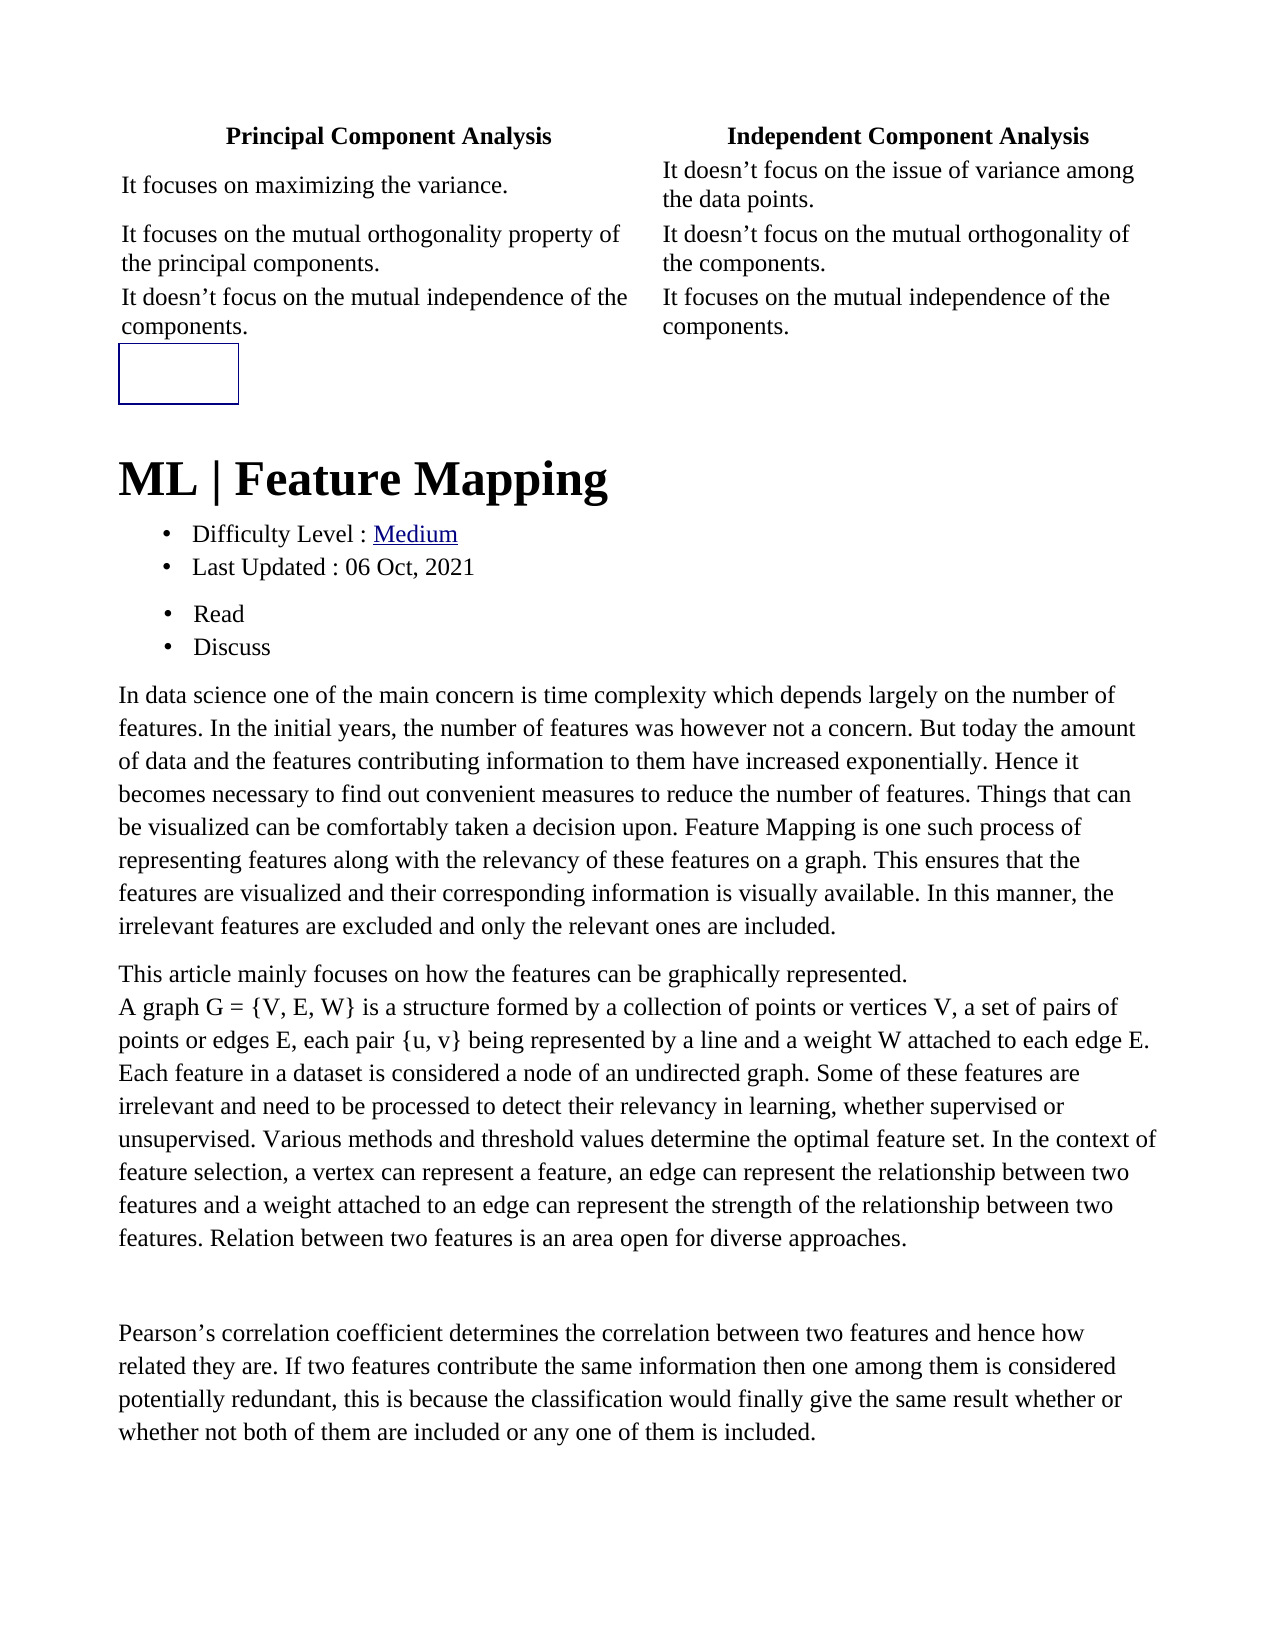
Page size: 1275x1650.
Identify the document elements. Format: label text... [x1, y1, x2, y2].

table_cell It focuses on the mutual orthogonality property of the principal components. [118, 216, 659, 279]
list Read [164, 599, 1157, 628]
table_header Independent Component Analysis [659, 118, 1157, 153]
list Discuss [164, 632, 1157, 661]
table_cell It focuses on the mutual independence of the components. [659, 279, 1157, 343]
text Pearson’s correlation coefficient determines the correlation between two features and hence how related they are. If two features contribute the same information then one among them is considered potentially redundant, this is because the classification would finally give the same result whether or whether not both of them are included or any one of them is included. [118, 1318, 1157, 1446]
text This article mainly focuses on how the features can be graphically represented. A graph G = {V, E, W} is a structure formed by a collection of points or vertices V, a set of pairs of points or edges E, each pair {u, v} being represented by a line and a weight W attached to each edge E. Each feature in a dataset is considered a node of an undirected graph. Some of these features are irrelevant and need to be processed to detect their relevancy in learning, whether supervised or unsupervised. Various methods and threshold values determine the optimal feature set. In the context of feature selection, a vertex can represent a feature, an edge can represent the relationship between two features and a weight attached to an edge can represent the strength of the relationship between two features. Relation between two features is an area open for diverse approaches. [118, 959, 1157, 1252]
table_cell It doesn’t focus on the mutual orthogonality of the components. [659, 216, 1157, 279]
text In data science one of the main concern is time complexity which depends largely on the number of features. In the initial years, the number of features was however not a concern. But today the amount of data and the features contributing information to them have increased exponentially. Hence it becomes necessary to find out convenient measures to reduce the number of features. Things that can be visualized can be comfortably taken a decision upon. Feature Mapping is one such process of representing features along with the relevancy of these features on a graph. This ensures that the features are visualized and their corresponding information is visually available. In this manner, the irrelevant features are excluded and only the relevant ones are included. [118, 680, 1157, 940]
table_cell It focuses on maximizing the variance. [118, 153, 659, 216]
table_cell It doesn’t focus on the issue of variance among the data points. [659, 153, 1157, 216]
subtitle ML | Feature Mapping [118, 449, 1157, 506]
list Last Updated : 06 Oct, 2021 [162, 552, 1157, 580]
table_header Principal Component Analysis [118, 118, 659, 153]
list Difficulty Level : Medium [162, 519, 1157, 547]
table_cell It doesn’t focus on the mutual independence of the components. [118, 279, 659, 343]
